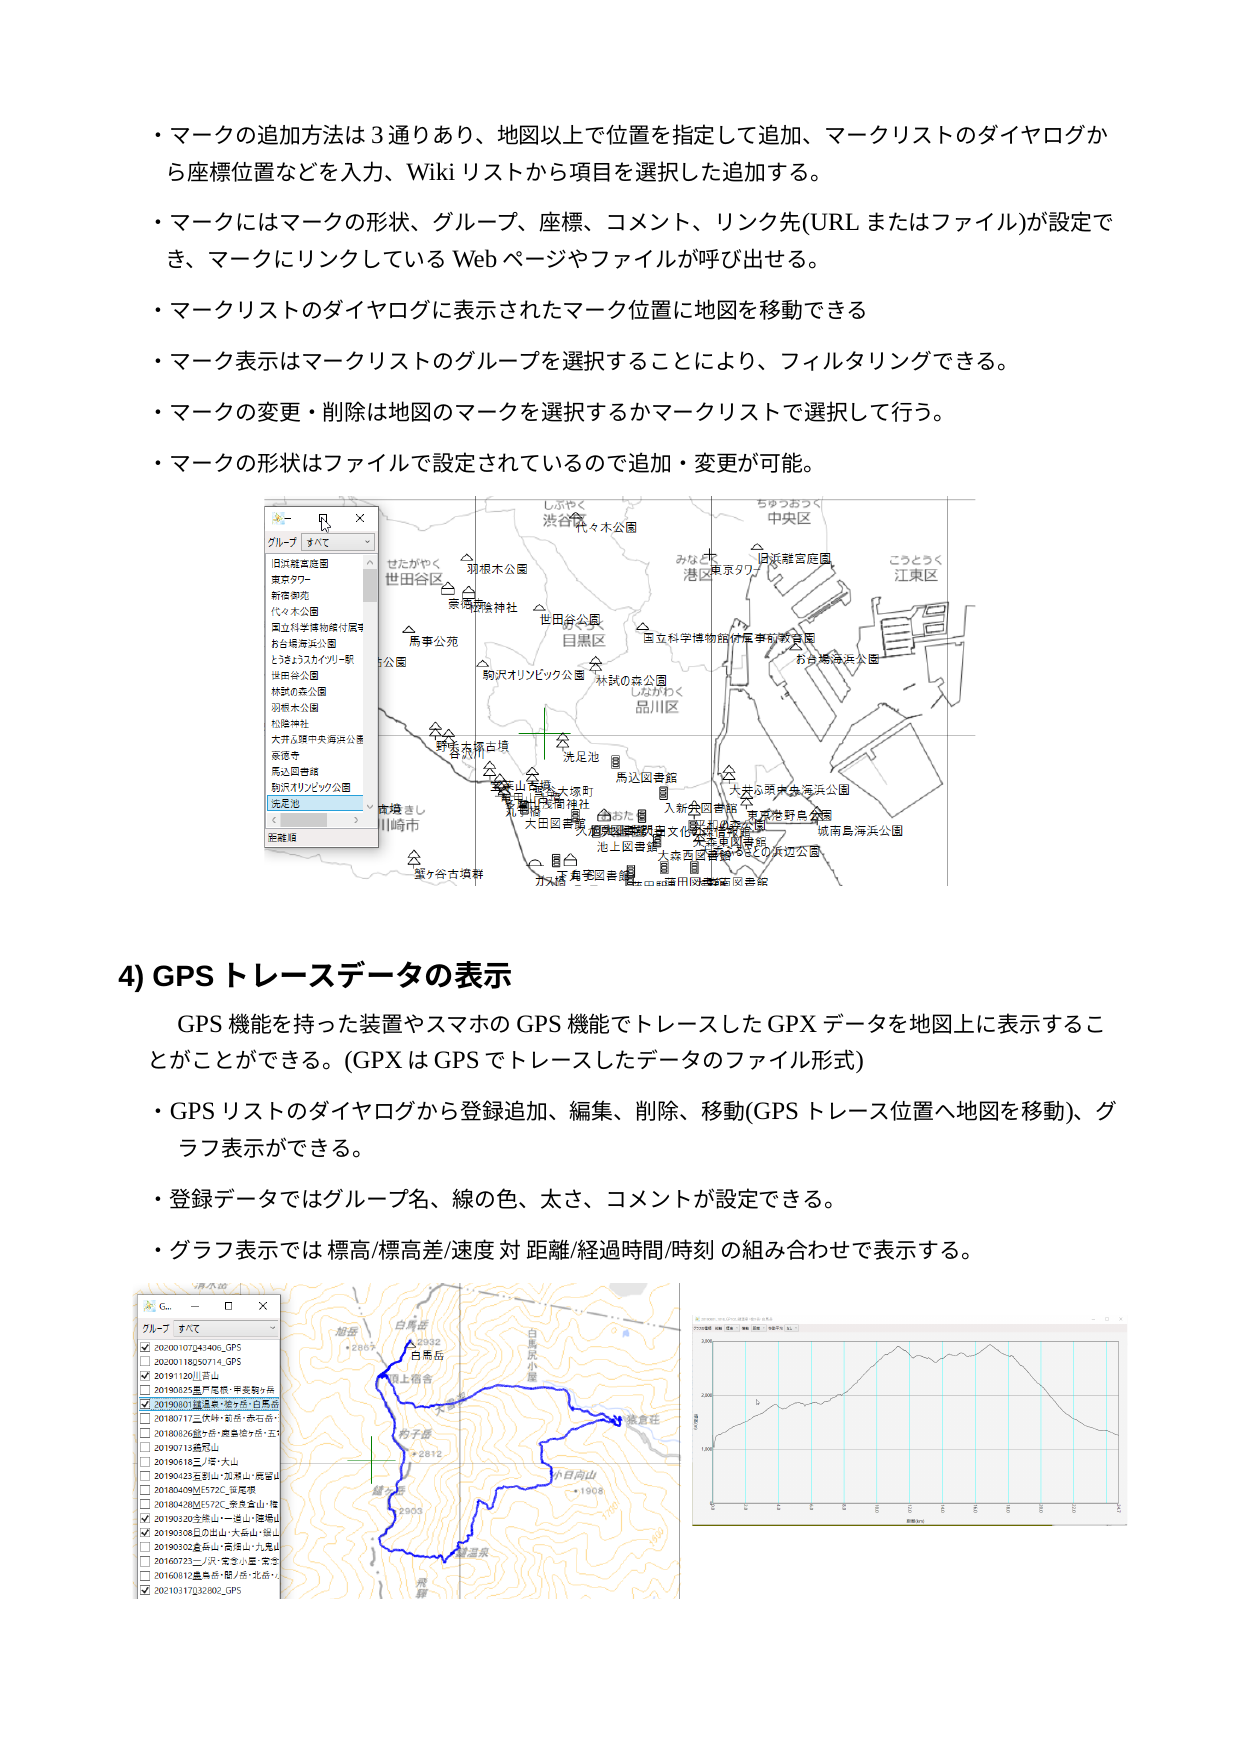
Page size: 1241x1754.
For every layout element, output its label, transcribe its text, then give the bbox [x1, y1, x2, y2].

text ・マークリストのダイヤログに表示されたマーク位置に地図を移動できる [148, 293, 1122, 324]
text ・マークの形状はファイルで設定されているので追加・変更が可能。 [118, 446, 1122, 477]
picture [132, 1283, 682, 1599]
text ・登録データではグループ名、線の色、太さ、コメントが設定できる。 [148, 1182, 1122, 1213]
subtitle 4) GPSトレースデータの表示 [118, 952, 1122, 994]
text ・グラフ表示では 標高/標高差/速度 対 距離/経過時間/時刻 の組み合わせで表示する。 [148, 1233, 1122, 1264]
picture [692, 1315, 1128, 1526]
text ・マーク表示はマークリストのグループを選択することにより、フィルタリングできる。 [148, 344, 1122, 375]
text ・マークの追加方法は3通りあり、地図以上で位置を指定して追加、マークリストのダイヤログから座標位置などを入力、Wikiリストから項目を選択した追加する。 [148, 118, 1122, 186]
picture [264, 496, 976, 886]
text GPS機能を持った装置やスマホのGPS機能でトレースしたGPXデータを地図上に表示することがことができる。(GPXはGPSでトレースしたデータのファイル形式) [148, 1007, 1122, 1075]
text ・マークにはマークの形状、グループ、座標、コメント、リンク先(URLまたはファイル)が設定でき、マークにリンクしているWebページやファイルが呼び出せる。 [148, 205, 1122, 273]
text ・マークの変更・削除は地図のマークを選択するかマークリストで選択して行う。 [148, 394, 1122, 426]
text ・GPSリストのダイヤログから登録追加、編集、削除、移動(GPSトレース位置へ地図を移動)、グラフ表示ができる。 [148, 1094, 1122, 1162]
